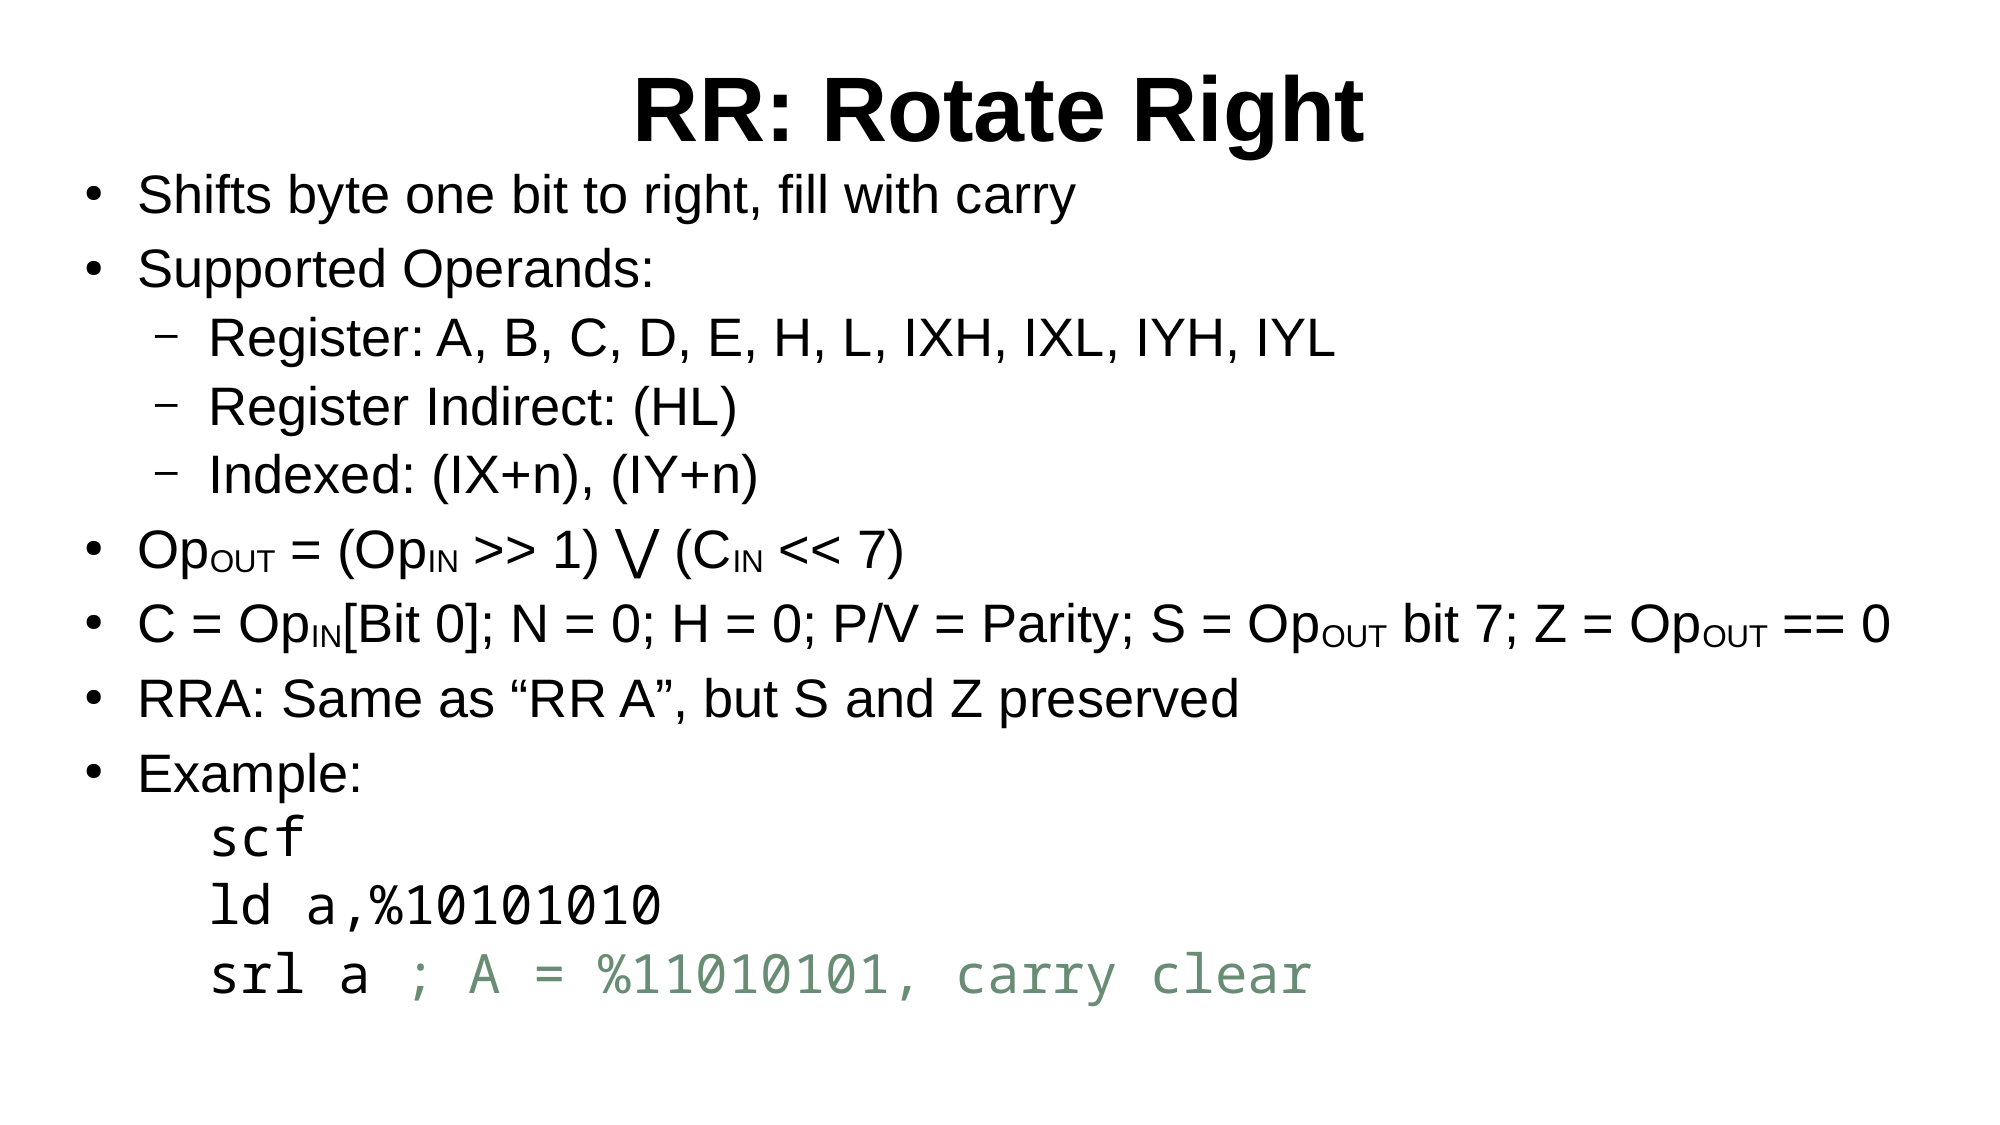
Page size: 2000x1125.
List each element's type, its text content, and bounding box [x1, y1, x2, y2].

list Shifts byte one bit to right, fill with carry Supported Operands: Register: A, B, C, D, E, H, L, IXH, IXL, IYH, IYL Register Indirect: (HL) Indexed: (IX+n), (IY+n) OpOUT = (OpIN >> 1) ⋁ (CIN << 7) C = OpIN[Bit 0]; N = 0; H = 0; P/V = Parity; S = OpOUT bit 7; Z = OpOUT == 0 RRA: Same as “RR A”, but S and Z preserved Example: scf ld a,%10101010 srl a ; A = %11010101, carry clear [66, 179, 1942, 1060]
title RR: Rotate Right [137, 0, 1862, 179]
